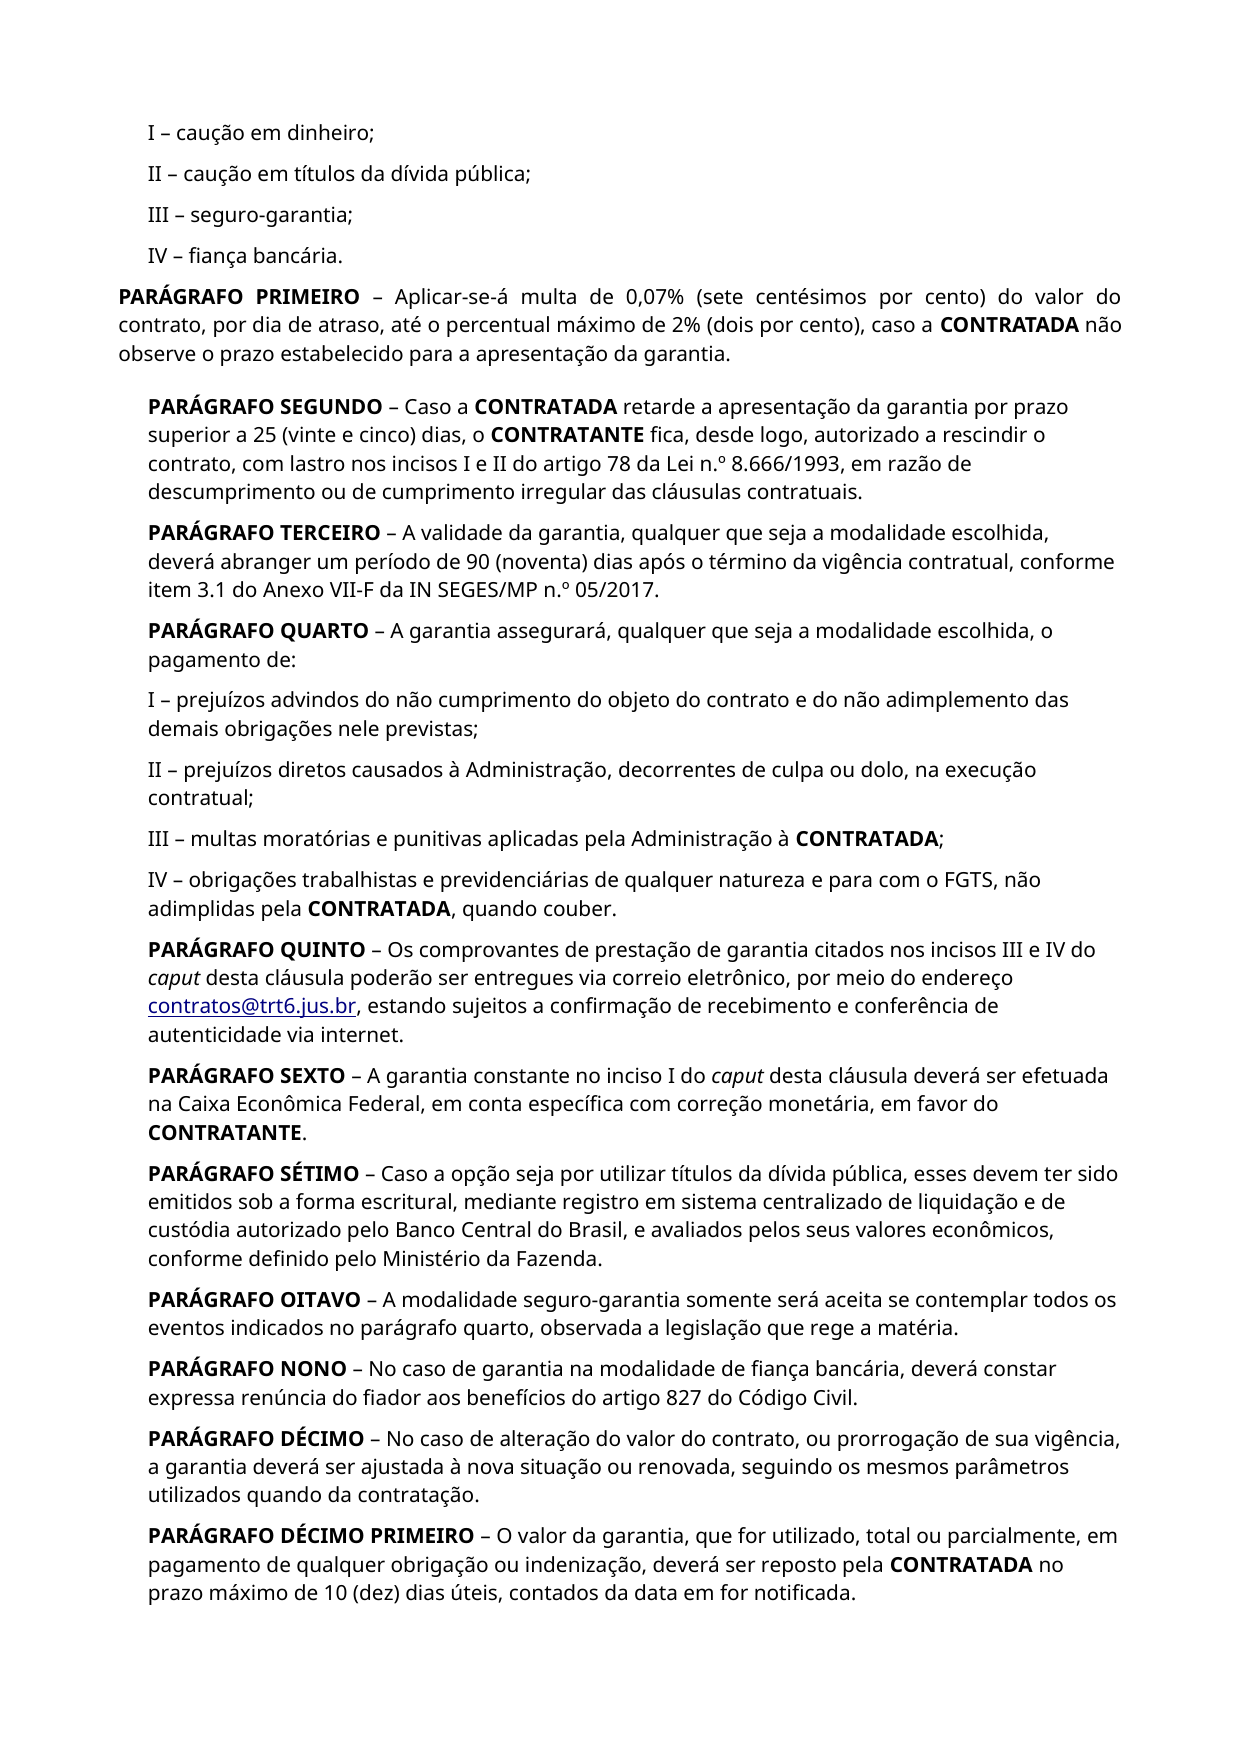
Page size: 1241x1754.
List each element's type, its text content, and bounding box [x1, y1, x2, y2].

text PARÁGRAFO TERCEIRO – A validade da garantia, qualquer que seja a modalidade escolhida, deverá abranger um período de 90 (noventa) dias após o término da vigência contratual, conforme item 3.1 do Anexo VII-F da IN SEGES/MP n.º 05/2017. [148, 518, 1122, 604]
text PARÁGRAFO QUARTO – A garantia assegurará, qualquer que seja a modalidade escolhida, o pagamento de: [148, 616, 1122, 673]
text PARÁGRAFO DÉCIMO – No caso de alteração do valor do contrato, ou prorrogação de sua vigência, a garantia deverá ser ajustada à nova situação ou renovada, seguindo os mesmos parâmetros utilizados quando da contratação. [148, 1424, 1122, 1509]
text PARÁGRAFO OITAVO – A modalidade seguro-garantia somente será aceita se contemplar todos os eventos indicados no parágrafo quarto, observada a legislação que rege a matéria. [148, 1285, 1122, 1342]
text III – multas moratórias e punitivas aplicadas pela Administração à CONTRATADA; [148, 824, 1122, 853]
text PARÁGRAFO PRIMEIRO – Aplicar-se-á multa de 0,07% (sete centésimos por cento) do valor do contrato, por dia de atraso, até o percentual máximo de 2% (dois por cento), caso a CONTRATADA não observe o prazo estabelecido para a apresentação da garantia. [118, 282, 1122, 367]
text PARÁGRAFO SEXTO – A garantia constante no inciso I do caput desta cláusula deverá ser efetuada na Caixa Econômica Federal, em conta específica com correção monetária, em favor do CONTRATANTE. [148, 1061, 1122, 1146]
text PARÁGRAFO SÉTIMO – Caso a opção seja por utilizar títulos da dívida pública, esses devem ter sido emitidos sob a forma escritural, mediante registro em sistema centralizado de liquidação e de custódia autorizado pelo Banco Central do Brasil, e avaliados pelos seus valores econômicos, conforme definido pelo Ministério da Fazenda. [148, 1159, 1122, 1272]
text PARÁGRAFO QUINTO – Os comprovantes de prestação de garantia citados nos incisos III e IV do caput desta cláusula poderão ser entregues via correio eletrônico, por meio do endereço contratos@trt6.jus.br, estando sujeitos a confirmação de recebimento e conferência de autenticidade via internet. [148, 935, 1122, 1048]
text I – caução em dinheiro; [148, 118, 1122, 147]
text PARÁGRAFO SEGUNDO – Caso a CONTRATADA retarde a apresentação da garantia por prazo superior a 25 (vinte e cinco) dias, o CONTRATANTE fica, desde logo, autorizado a rescindir o contrato, com lastro nos incisos I e II do artigo 78 da Lei n.º 8.666/1993, em razão de descumprimento ou de cumprimento irregular das cláusulas contratuais. [148, 392, 1122, 506]
text PARÁGRAFO NONO – No caso de garantia na modalidade de fiança bancária, deverá constar expressa renúncia do fiador aos benefícios do artigo 827 do Código Civil. [148, 1354, 1122, 1411]
text II – prejuízos diretos causados à Administração, decorrentes de culpa ou dolo, na execução contratual; [148, 755, 1122, 812]
text III – seguro-garantia; [148, 200, 1122, 228]
text IV – fiança bancária. [148, 241, 1122, 269]
text II – caução em títulos da dívida pública; [148, 159, 1122, 187]
text PARÁGRAFO DÉCIMO PRIMEIRO – O valor da garantia, que for utilizado, total ou parcialmente, em pagamento de qualquer obrigação ou indenização, deverá ser reposto pela CONTRATADA no prazo máximo de 10 (dez) dias úteis, contados da data em for notificada. [148, 1522, 1122, 1607]
text IV – obrigações trabalhistas e previdenciárias de qualquer natureza e para com o FGTS, não adimplidas pela CONTRATADA, quando couber. [148, 865, 1122, 922]
text I – prejuízos advindos do não cumprimento do objeto do contrato e do não adimplemento das demais obrigações nele previstas; [148, 686, 1122, 742]
